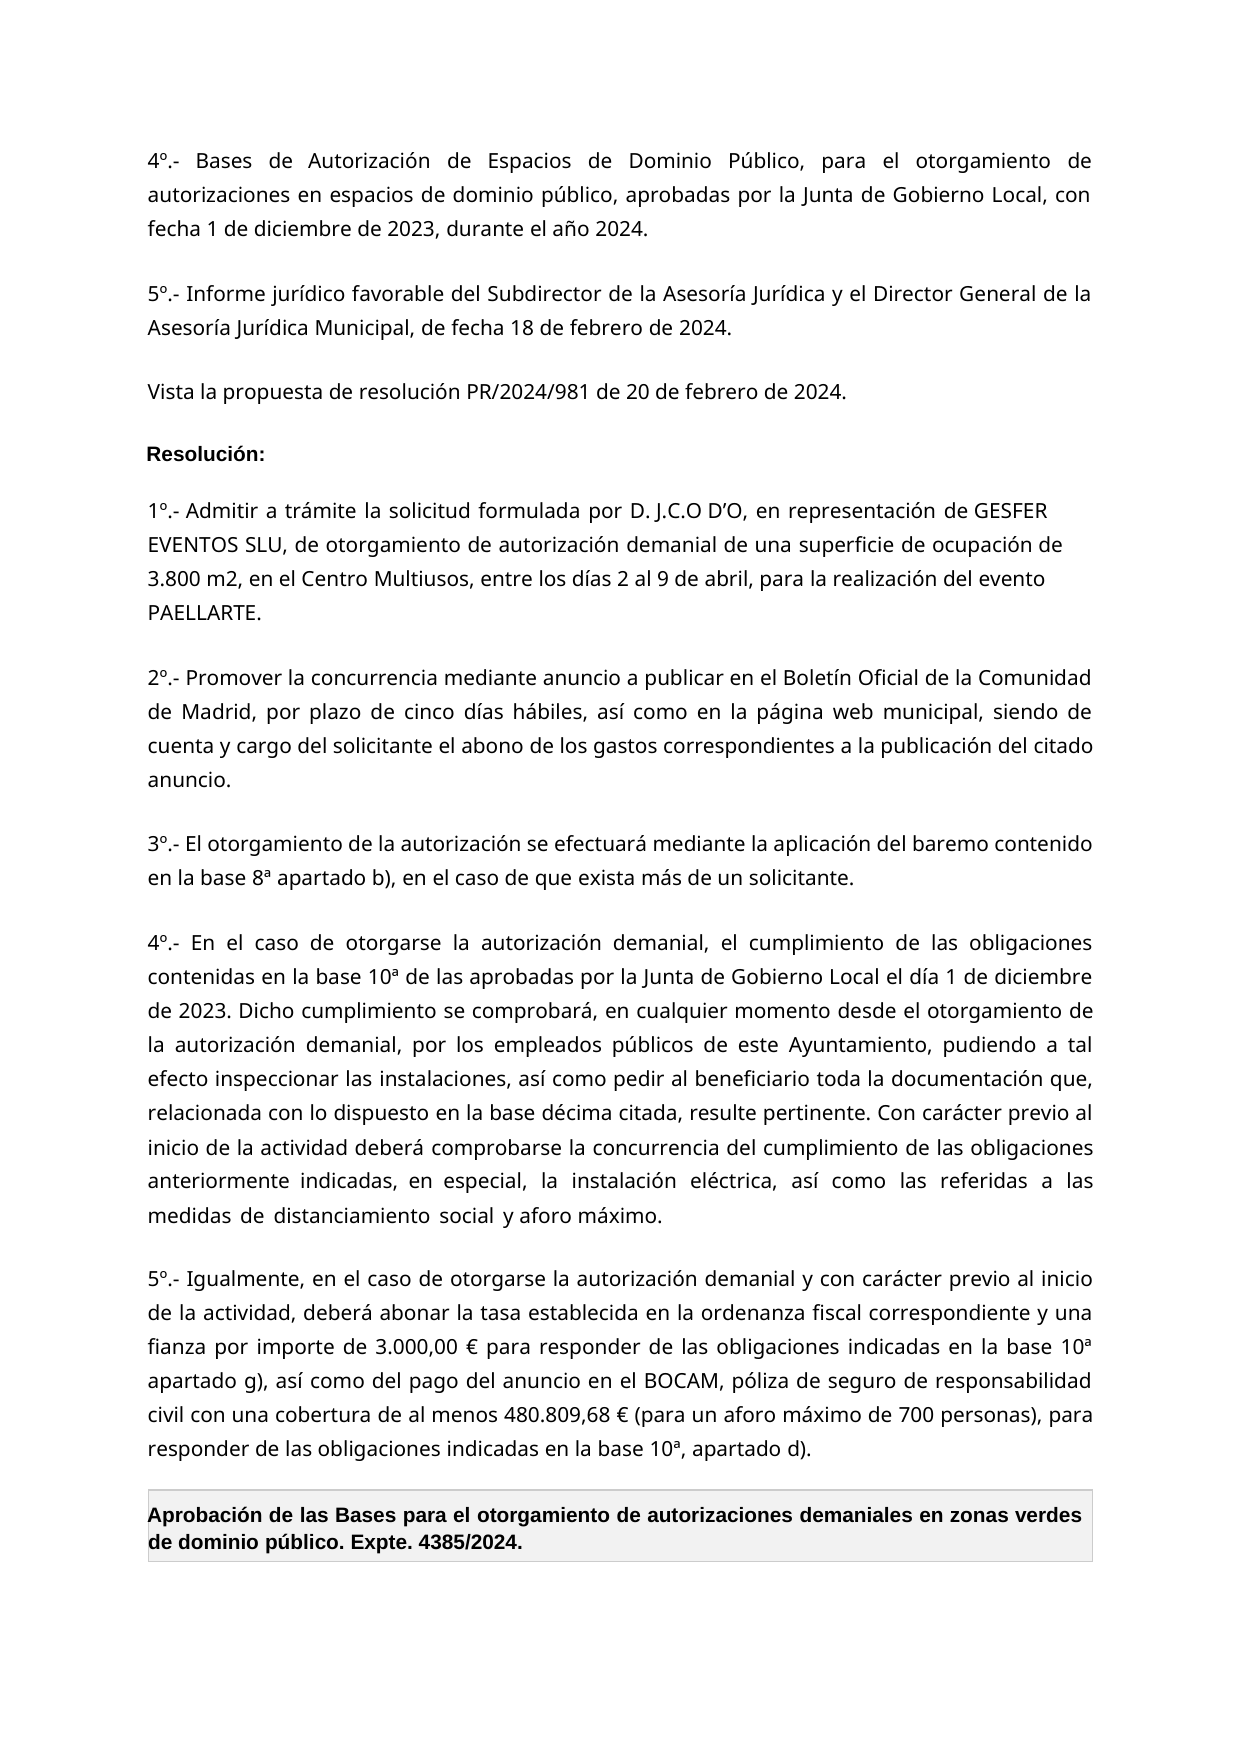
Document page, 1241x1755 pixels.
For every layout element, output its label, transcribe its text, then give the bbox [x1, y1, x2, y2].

text Vista la propuesta de resolución PR/2024/981 de 20 de febrero de 2024. [147, 377, 1222, 406]
text 3º.- El otorgamiento de la autorización se efectuará mediante la aplicación del baremo contenido en la base 8ª apartado b), en el caso de que exista más de un solicitante. [147, 829, 1093, 892]
text 2º.- Promover la concurrencia mediante anuncio a publicar en el Boletín Oficial de la Comunidad de Madrid, por plazo de cinco días hábiles, así como en la página web municipal, siendo de cuenta y cargo del solicitante el abono de los gastos correspondientes a la publicación del citado anuncio. [147, 663, 1094, 793]
text 1º.- Admitir a trámite la solicitud formulada por D. J.C.O D’O, en representación de GESFER EVENTOS SLU, de otorgamiento de autorización demanial de una superficie de ocupación de 3.800 m2, en el Centro Multiusos, entre los días 2 al 9 de abril, para la realización del evento PAELLARTE. [147, 496, 1110, 627]
text 5º.- Informe jurídico favorable del Subdirector de la Asesoría Jurídica y el Director General de la Asesoría Jurídica Municipal, de fecha 18 de febrero de 2024. [147, 279, 1094, 341]
subtitle Resolución: [146, 442, 1222, 466]
text 4º.- En el caso de otorgarse la autorización demanial, el cumplimiento de las obligaciones contenidas en la base 10ª de las aprobadas por la Junta de Gobierno Local el día 1 de diciembre de 2023. Dicho cumplimiento se comprobará, en cualquier momento desde el otorgamiento de la autorización demanial, por los empleados públicos de este Ayuntamiento, pudiendo a tal efecto inspeccionar las instalaciones, así como pedir al beneficiario toda la documentación que, relacionada con lo dispuesto en la base décima citada, resulte pertinente. Con carácter previo al inicio de la actividad deberá comprobarse la concurrencia del cumplimiento de las obligaciones anteriormente indicadas, en especial, la instalación eléctrica, así como las referidas a las medidas de distanciamiento social y aforo máximo. [147, 928, 1094, 1229]
text 4º.- Bases de Autorización de Espacios de Dominio Público, para el otorgamiento de autorizaciones en espacios de dominio público, aprobadas por la Junta de Gobierno Local, con fecha 1 de diciembre de 2023, durante el año 2024. [147, 146, 1093, 243]
text 5º.- Igualmente, en el caso de otorgarse la autorización demanial y con carácter previo al inicio de la actividad, deberá abonar la tasa establecida en la ordenanza fiscal correspondiente y una fianza por importe de 3.000,00 € para responder de las obligaciones indicadas en la base 10ª apartado g), así como del pago del anuncio en el BOCAM, póliza de seguro de responsabilidad civil con una cobertura de al menos 480.809,68 € (para un aforo máximo de 700 personas), para responder de las obligaciones indicadas en la base 10ª, apartado d). [147, 1264, 1094, 1463]
table_header Aprobación de las Bases para el otorgamiento de autorizaciones demaniales en zonas verdes de dominio público. Expte. 4385/2024. [149, 1491, 1092, 1561]
